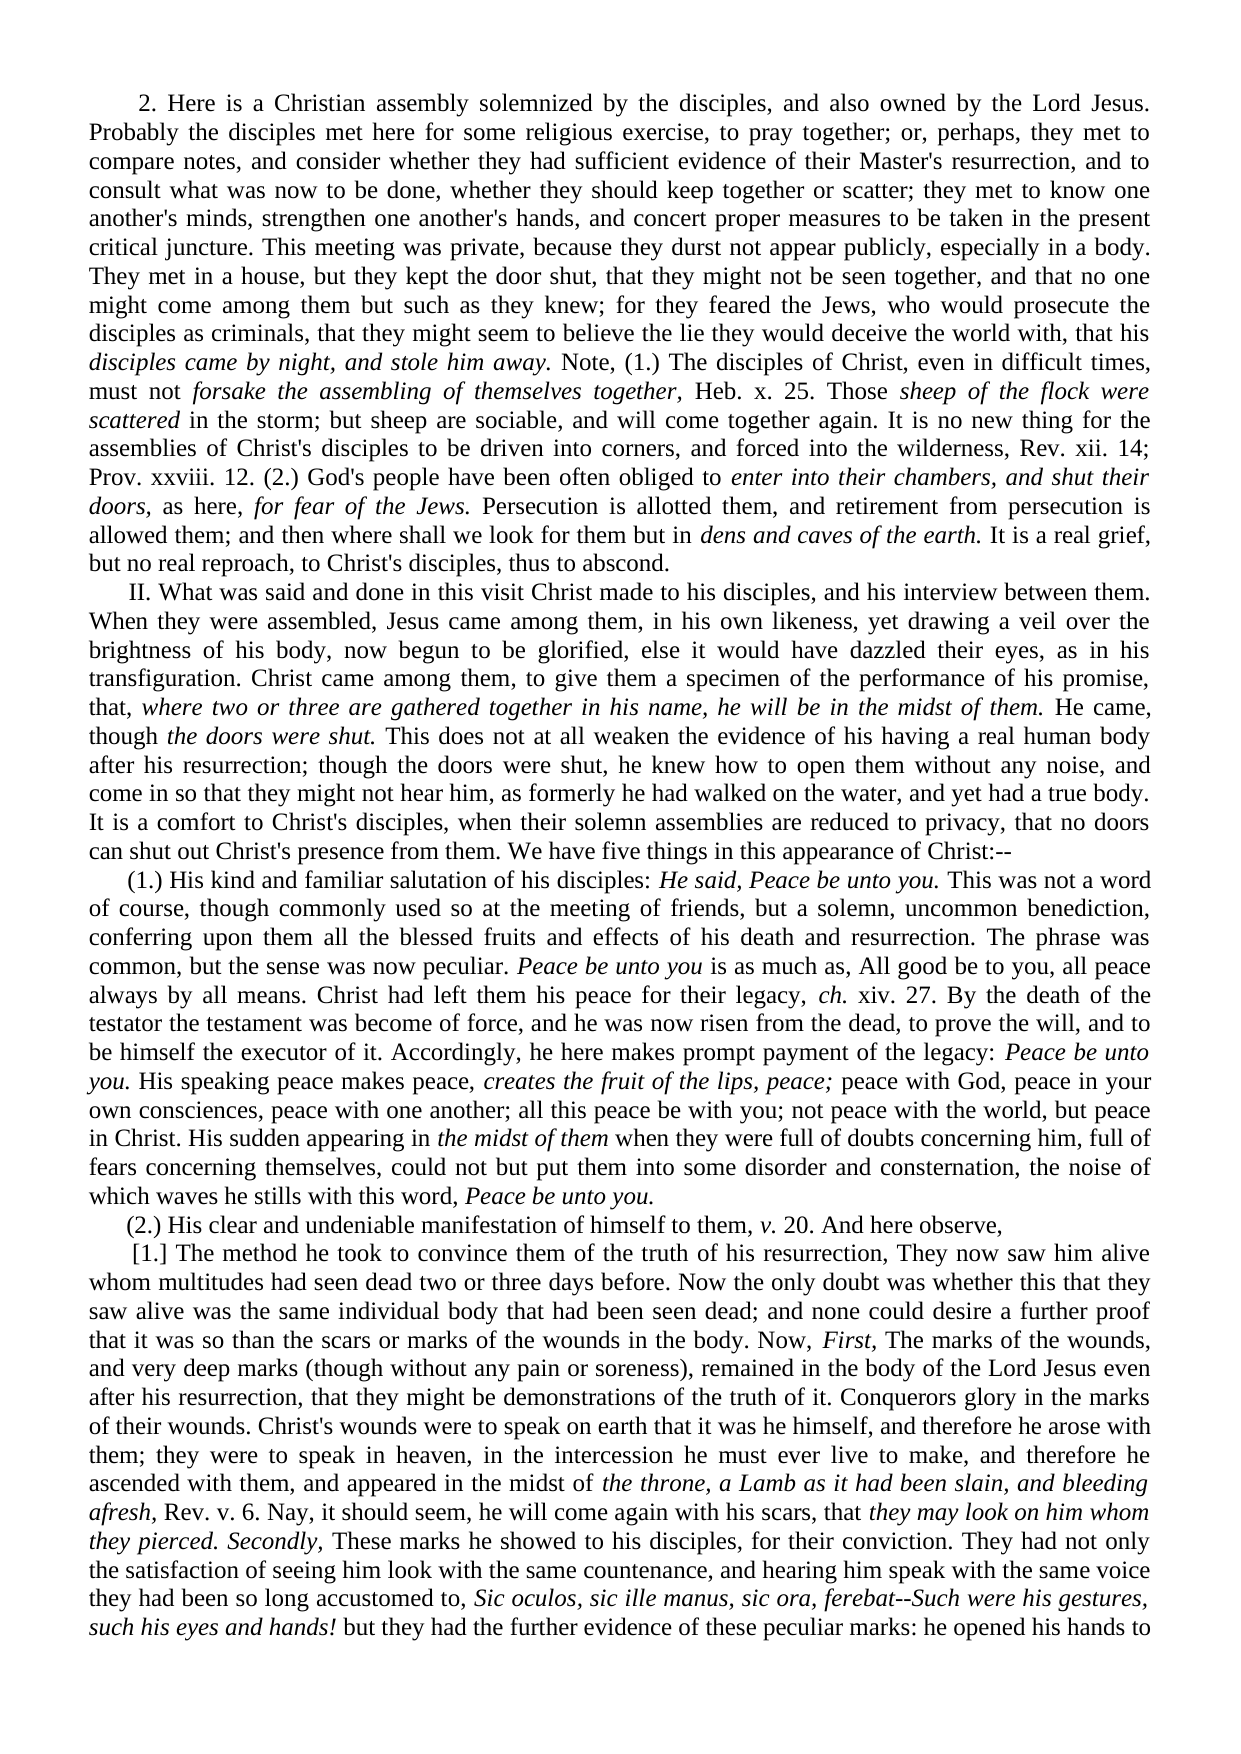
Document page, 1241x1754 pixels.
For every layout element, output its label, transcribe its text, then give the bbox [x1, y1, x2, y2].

text 2. Here is a Christian assembly solemnized by the disciples, and also owned by the Lord Jesus. Probably the disciples met here for some religious exercise, to pray together; or, perhaps, they met to compare notes, and consider whether they had sufficient evidence of their Master's resurrection, and to consult what was now to be done, whether they should keep together or scatter; they met to know one another's minds, strengthen one another's hands, and concert proper measures to be taken in the present critical juncture. This meeting was private, because they durst not appear publicly, especially in a body. They met in a house, but they kept the door shut, that they might not be seen together, and that no one might come among them but such as they knew; for they feared the Jews, who would prosecute the disciples as criminals, that they might seem to believe the lie they would deceive the world with, that his disciples came by night, and stole him away. Note, (1.) The disciples of Christ, even in difficult times, must not forsake the assembling of themselves together, Heb. x. 25. Those sheep of the flock were scattered in the storm; but sheep are sociable, and will come together again. It is no new thing for the assemblies of Christ's disciples to be driven into corners, and forced into the wilderness, Rev. xii. 14; Prov. xxviii. 12. (2.) God's people have been often obliged to enter into their chambers, and shut their doors, as here, for fear of the Jews. Persecution is allotted them, and retirement from persecution is allowed them; and then where shall we look for them but in dens and caves of the earth. It is a real grief, but no real reproach, to Christ's disciples, thus to abscond. [88, 88, 1152, 577]
text II. What was said and done in this visit Christ made to his disciples, and his interview between them. When they were assembled, Jesus came among them, in his own likeness, yet drawing a veil over the brightness of his body, now begun to be glorified, else it would have dazzled their eyes, as in his transfiguration. Christ came among them, to give them a specimen of the performance of his promise, that, where two or three are gathered together in his name, he will be in the midst of them. He came, though the doors were shut. This does not at all weaken the evidence of his having a real human body after his resurrection; though the doors were shut, he knew how to open them without any noise, and come in so that they might not hear him, as formerly he had walked on the water, and yet had a true body. It is a comfort to Christ's disciples, when their solemn assemblies are reduced to privacy, that no doors can shut out Christ's presence from them. We have five things in this appearance of Christ:-- [88, 577, 1152, 865]
text (2.) His clear and undeniable manifestation of himself to them, v. 20. And here observe, [88, 1210, 1152, 1238]
text [1.] The method he took to convince them of the truth of his resurrection, They now saw him alive whom multitudes had seen dead two or three days before. Now the only doubt was whether this that they saw alive was the same individual body that had been seen dead; and none could desire a further proof that it was so than the scars or marks of the wounds in the body. Now, First, The marks of the wounds, and very deep marks (though without any pain or soreness), remained in the body of the Lord Jesus even after his resurrection, that they might be demonstrations of the truth of it. Conquerors glory in the marks of their wounds. Christ's wounds were to speak on earth that it was he himself, and therefore he arose with them; they were to speak in heaven, in the intercession he must ever live to make, and therefore he ascended with them, and appeared in the midst of the throne, a Lamb as it had been slain, and bleeding afresh, Rev. v. 6. Nay, it should seem, he will come again with his scars, that they may look on him whom they pierced. Secondly, These marks he showed to his disciples, for their conviction. They had not only the satisfaction of seeing him look with the same countenance, and hearing him speak with the same voice they had been so long accustomed to, Sic oculos, sic ille manus, sic ora, ferebat--Such were his gestures, such his eyes and hands! but they had the further evidence of these peculiar marks: he opened his hands to [88, 1238, 1152, 1641]
text (1.) His kind and familiar salutation of his disciples: He said, Peace be unto you. This was not a word of course, though commonly used so at the meeting of friends, but a solemn, uncommon benediction, conferring upon them all the blessed fruits and effects of his death and resurrection. The phrase was common, but the sense was now peculiar. Peace be unto you is as much as, All good be to you, all peace always by all means. Christ had left them his peace for their legacy, ch. xiv. 27. By the death of the testator the testament was become of force, and he was now risen from the dead, to prove the will, and to be himself the executor of it. Accordingly, he here makes prompt payment of the legacy: Peace be unto you. His speaking peace makes peace, creates the fruit of the lips, peace; peace with God, peace in your own consciences, peace with one another; all this peace be with you; not peace with the world, but peace in Christ. His sudden appearing in the midst of them when they were full of doubts concerning him, full of fears concerning themselves, could not but put them into some disorder and consternation, the noise of which waves he stills with this word, Peace be unto you. [88, 865, 1152, 1210]
